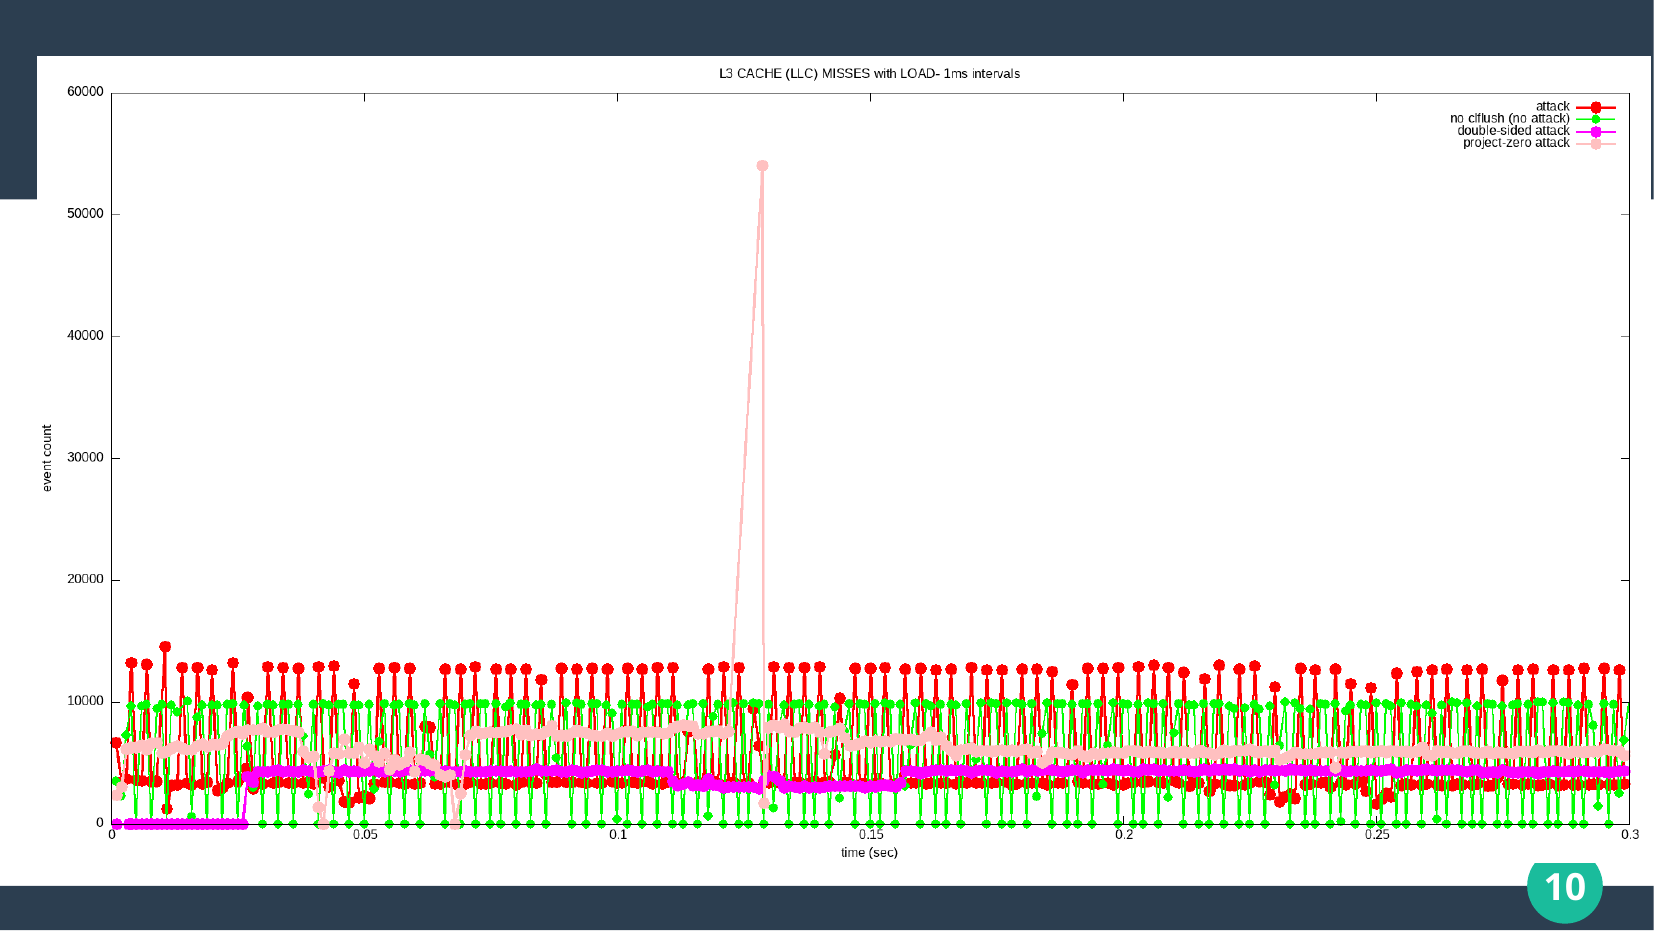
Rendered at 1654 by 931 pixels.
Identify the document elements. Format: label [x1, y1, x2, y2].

picture [37, 56, 1651, 863]
